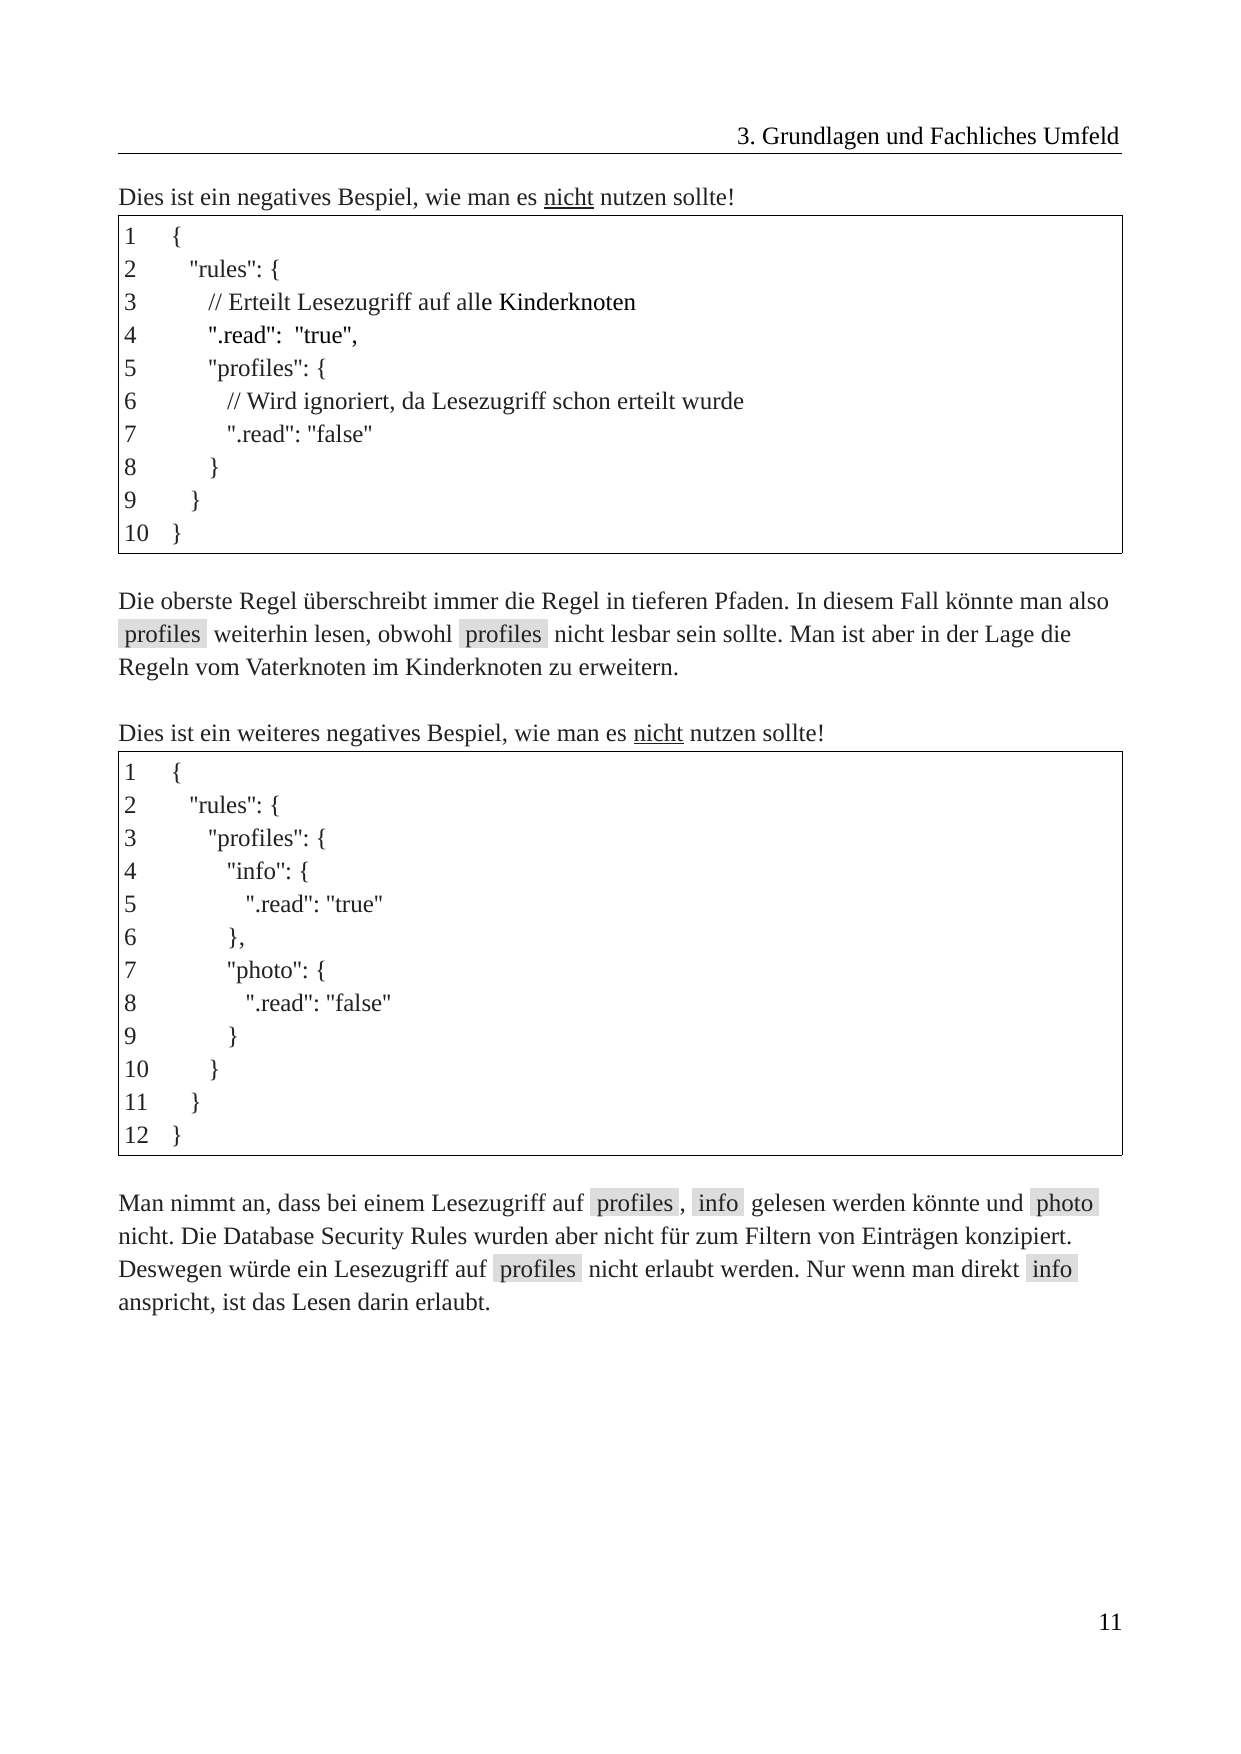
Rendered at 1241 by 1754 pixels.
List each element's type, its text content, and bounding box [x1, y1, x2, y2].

table_header { ''rules'': { ''profiles'': { ''info'': { ''.read'': ''true'' }, ''photo'': { ''.read'': ''false'' } } } } [165, 752, 1122, 1154]
text Man nimmt an, dass bei einem Lesezugriff auf profiles , info gelesen werden könnte und photo nicht. Die Database Security Rules wurden aber nicht für zum Filtern von Einträgen konzipiert. Deswegen würde ein Lesezugriff auf profiles nicht erlaubt werden. Nur wenn man direkt info anspricht, ist das Lesen darin erlaubt. [118, 1188, 1122, 1316]
text Die oberste Regel überschreibt immer die Regel in tieferen Pfaden. In diesem Fall könnte man also [118, 586, 1122, 615]
table_header 1 2 3 4 5 6 7 8 9 10 [119, 216, 165, 553]
text Dies ist ein weiteres negatives Bespiel, wie man es nicht nutzen sollte! [118, 718, 1122, 747]
table_header 1 2 3 4 5 6 7 8 9 10 11 12 [119, 752, 165, 1154]
text Dies ist ein negatives Bespiel, wie man es nicht nutzen sollte! [118, 182, 1122, 211]
text profiles weiterhin lesen, obwohl profiles nicht lesbar sein sollte. Man ist aber in der Lage die Regeln vom Vaterknoten im Kinderknoten zu erweitern. [118, 619, 1122, 681]
table_header { ''rules'': { // Erteilt Lesezugriff auf alle Kinderknoten ''.read'': ''true'', ''profiles'': { // Wird ignoriert, da Lesezugriff schon erteilt wurde ''.read'': ''false'' } } } [165, 216, 1122, 553]
